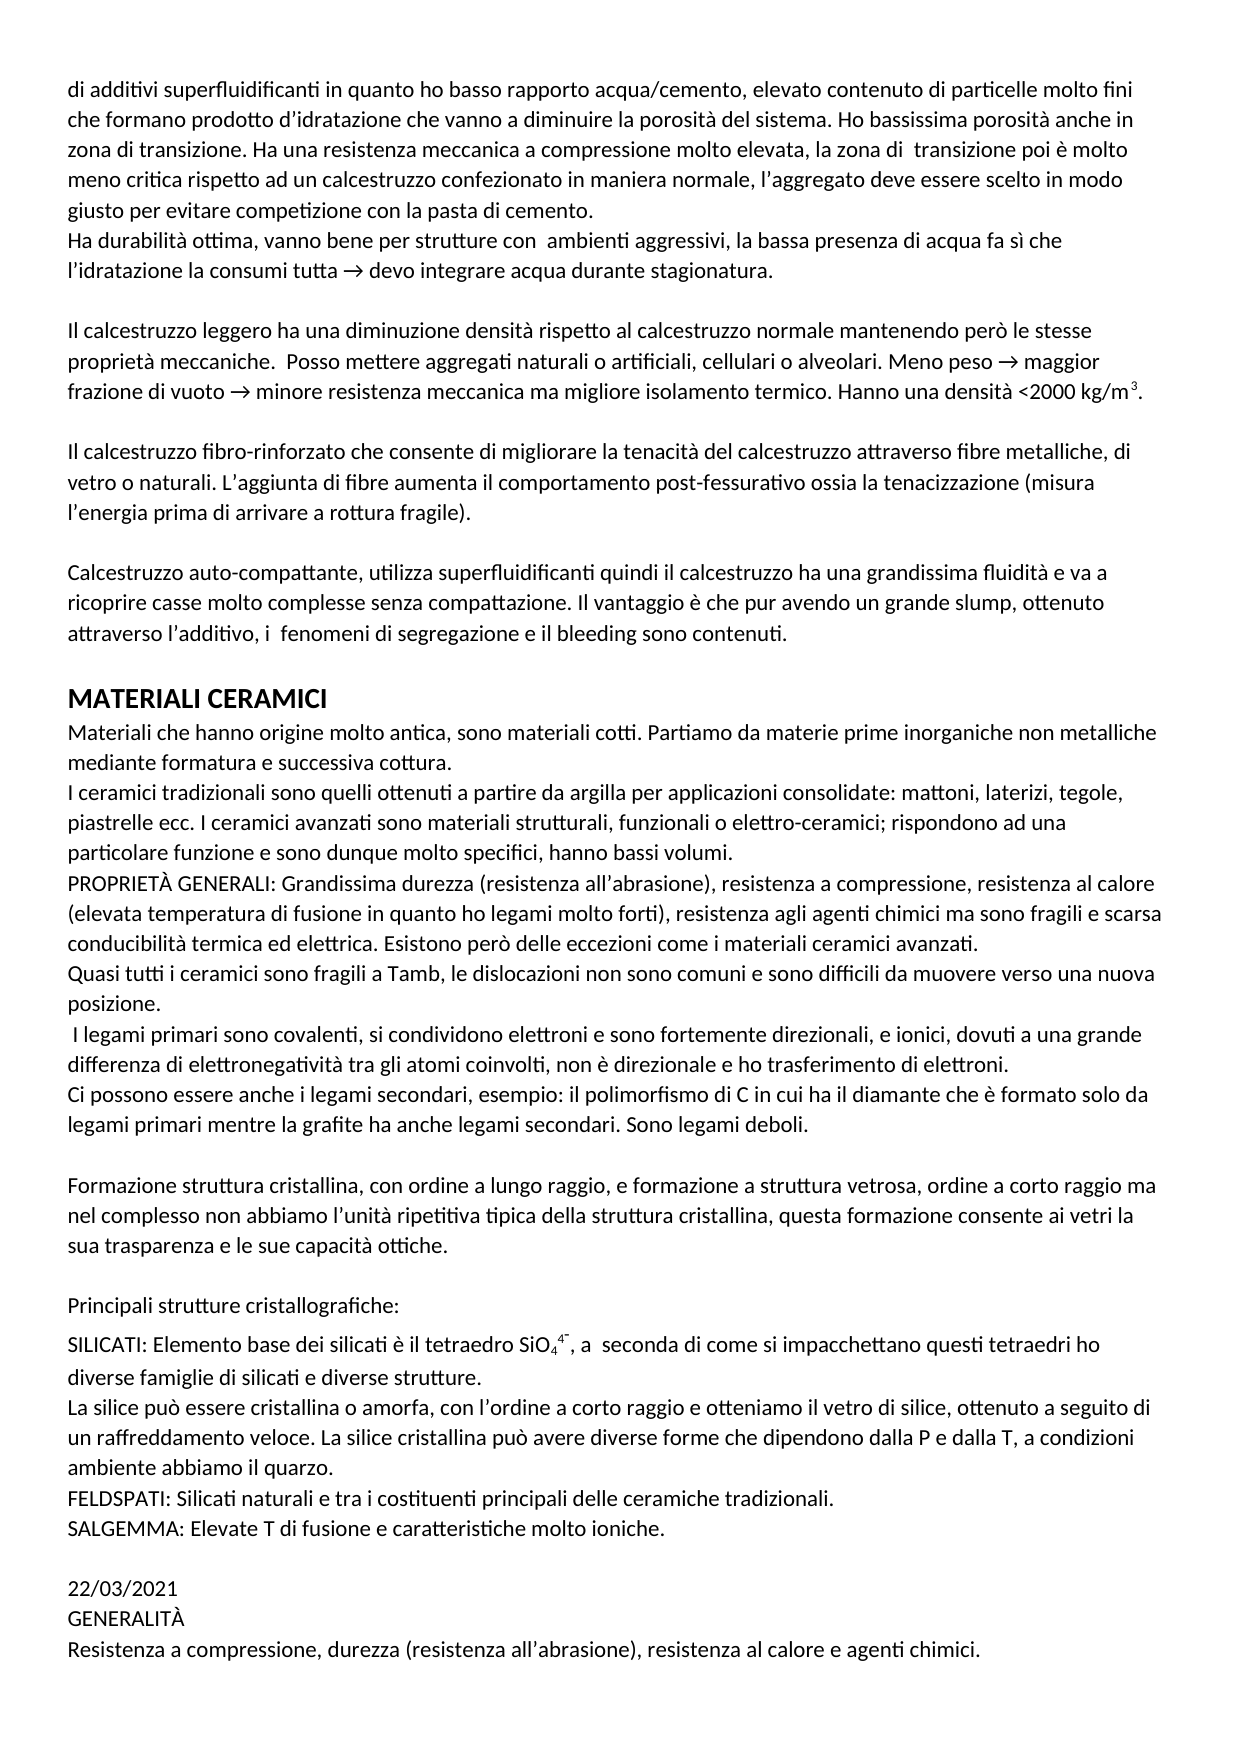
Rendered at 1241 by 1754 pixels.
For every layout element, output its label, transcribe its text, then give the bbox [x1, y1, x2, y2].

text di additivi superfluidificanti in quanto ho basso rapporto acqua/cemento, elevato contenuto di particelle molto fini che formano prodotto d’idratazione che vanno a diminuire la porosità del sistema. Ho bassissima porosità anche in zona di transizione. Ha una resistenza meccanica a compressione molto elevata, la zona di transizione poi è molto meno critica rispetto ad un calcestruzzo confezionato in maniera normale, l’aggregato deve essere scelto in modo giusto per evitare competizione con la pasta di cemento. Ha durabilità ottima, vanno bene per strutture con ambienti aggressivi, la bassa presenza di acqua fa sì che l’idratazione la consumi tutta → devo integrare acqua durante stagionatura. Il calcestruzzo leggero ha una diminuzione densità rispetto al calcestruzzo normale mantenendo però le stesse proprietà meccaniche. Posso mettere aggregati naturali o artificiali, cellulari o alveolari. Meno peso → maggior frazione di vuoto → minore resistenza meccanica ma migliore isolamento termico. Hanno una densità <2000 kg/m3. Il calcestruzzo fibro-rinforzato che consente di migliorare la tenacità del calcestruzzo attraverso fibre metalliche, di vetro o naturali. L’aggiunta di fibre aumenta il comportamento post-fessurativo ossia la tenacizzazione (misura l’energia prima di arrivare a rottura fragile). Calcestruzzo auto-compattante, utilizza superfluidificanti quindi il calcestruzzo ha una grandissima fluidità e va a ricoprire casse molto complesse senza compattazione. Il vantaggio è che pur avendo un grande slump, ottenuto attraverso l’additivo, i fenomeni di segregazione e il bleeding sono contenuti. MATERIALI CERAMICI Materiali che hanno origine molto antica, sono materiali cotti. Partiamo da materie prime inorganiche non metalliche mediante formatura e successiva cottura. I ceramici tradizionali sono quelli ottenuti a partire da argilla per applicazioni consolidate: mattoni, laterizi, tegole, piastrelle ecc. I ceramici avanzati sono materiali strutturali, funzionali o elettro-ceramici; rispondono ad una particolare funzione e sono dunque molto specifici, hanno bassi volumi. PROPRIETÀ GENERALI: Grandissima durezza (resistenza all’abrasione), resistenza a compressione, resistenza al calore (elevata temperatura di fusione in quanto ho legami molto forti), resistenza agli agenti chimici ma sono fragili e scarsa conducibilità termica ed elettrica. Esistono però delle eccezioni come i materiali ceramici avanzati. Quasi tutti i ceramici sono fragili a Tamb, le dislocazioni non sono comuni e sono difficili da muovere verso una nuova posizione. I legami primari sono covalenti, si condividono elettroni e sono fortemente direzionali, e ionici, dovuti a una grande differenza di elettronegatività tra gli atomi coinvolti, non è direzionale e ho trasferimento di elettroni. Ci possono essere anche i legami secondari, esempio: il polimorfismo di C in cui ha il diamante che è formato solo da legami primari mentre la grafite ha anche legami secondari. Sono legami deboli. Formazione struttura cristallina, con ordine a lungo raggio, e formazione a struttura vetrosa, ordine a corto raggio ma nel complesso non abbiamo l’unità ripetitiva tipica della struttura cristallina, questa formazione consente ai vetri la sua trasparenza e le sue capacità ottiche. Principali strutture cristallografiche: SILICATI: Elemento base dei silicati è il tetraedro SiO44-, a seconda di come si impacchettano questi tetraedri ho diverse famiglie di silicati e diverse strutture. La silice può essere cristallina o amorfa, con l’ordine a corto raggio e otteniamo il vetro di silice, ottenuto a seguito di un raffreddamento veloce. La silice cristallina può avere diverse forme che dipendono dalla P e dalla T, a condizioni ambiente abbiamo il quarzo. FELDSPATI: Silicati naturali e tra i costituenti principali delle ceramiche tradizionali. SALGEMMA: Elevate T di fusione e caratteristiche molto ioniche. 22/03/2021 GENERALITÀ Resistenza a compressione, durezza (resistenza all’abrasione), resistenza al calore e agenti chimici. [67, 75, 1165, 1663]
